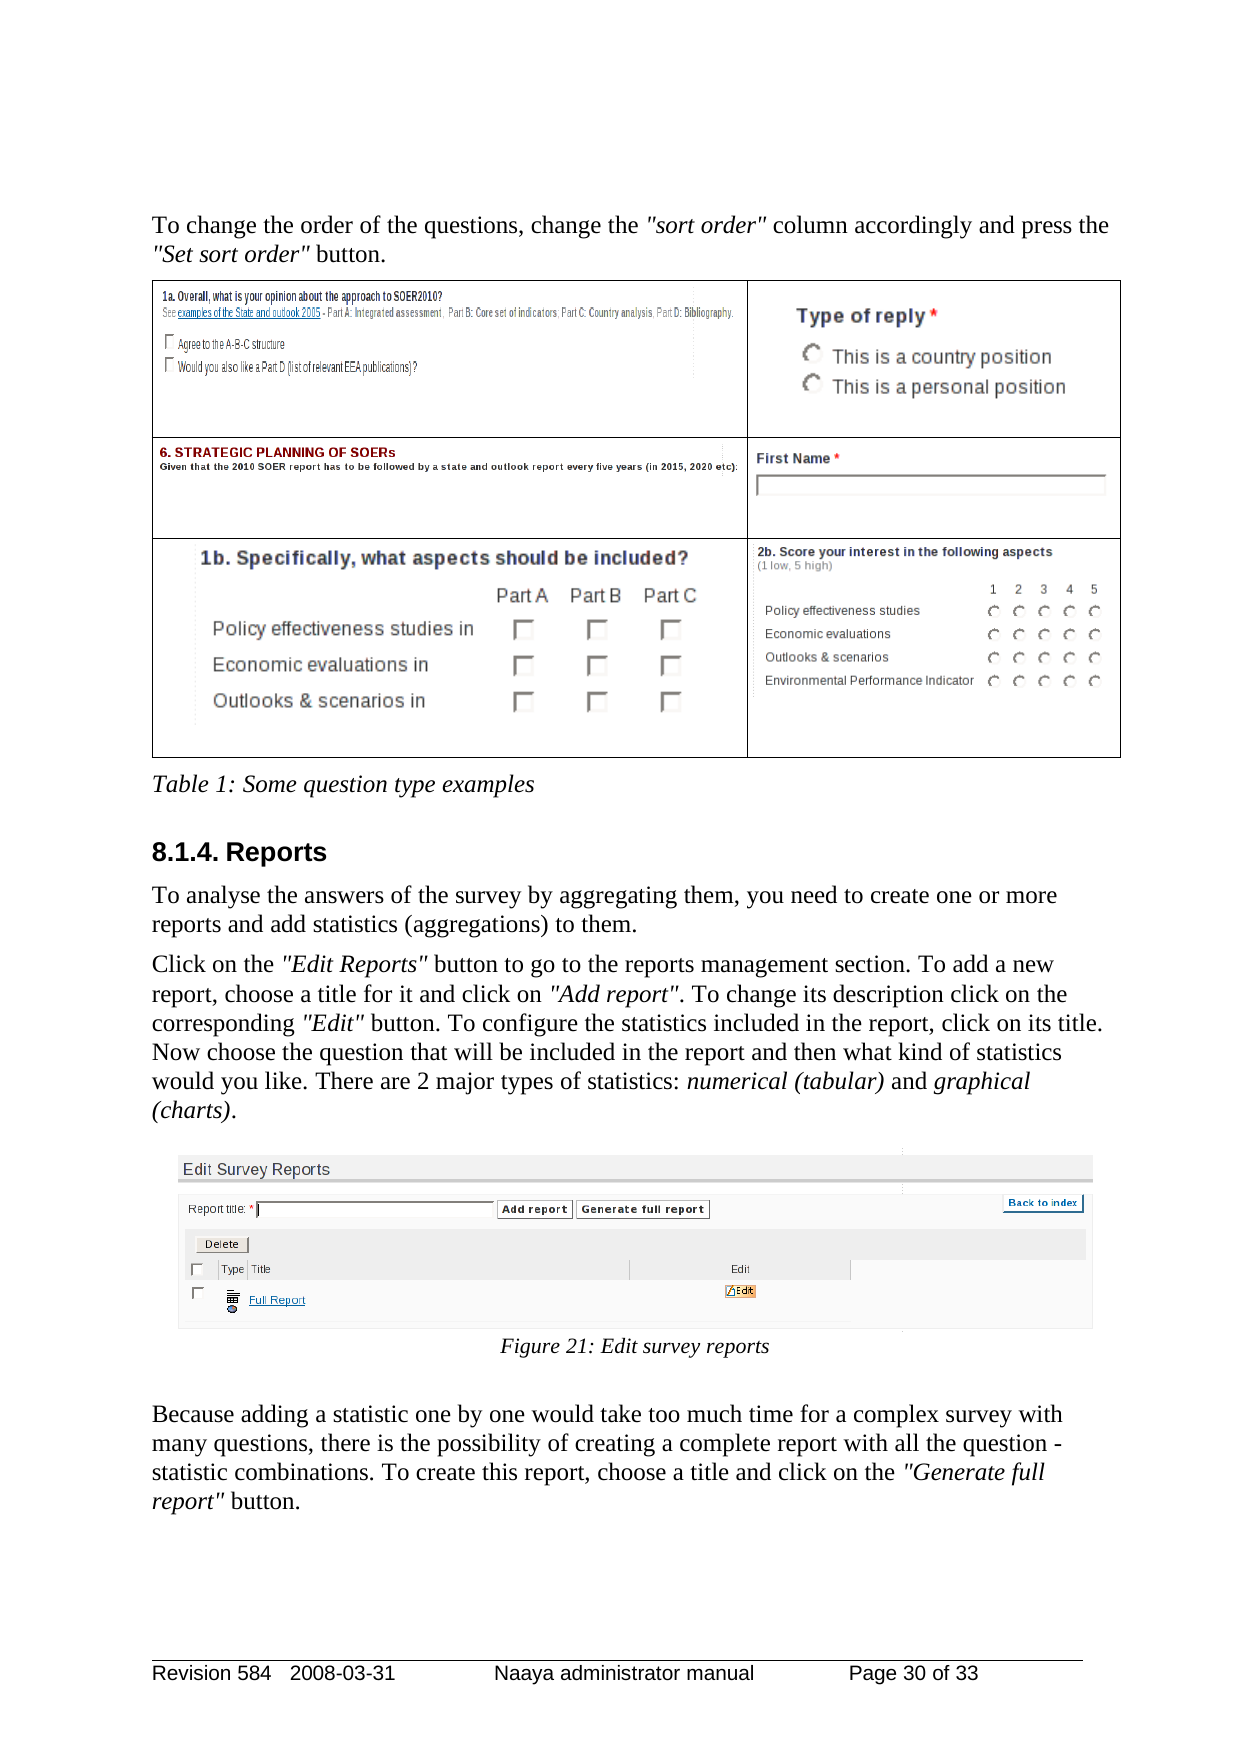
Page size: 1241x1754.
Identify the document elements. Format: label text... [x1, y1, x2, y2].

picture [160, 286, 739, 381]
text Click on the "Edit Reports" button to go to the reports management section. To add a new report, choose a title for it and click on "Add report". To change its description click on the corresponding "Edit" button. To configure the statistics included in the report, click on its title. Now choose the question that will be included in the report and then what kind of statistics would you like. There are 2 major types of statistics: numerical (tabular) and graphical (charts). [152, 949, 1120, 1124]
table_cell [153, 438, 747, 537]
table_header [153, 281, 747, 437]
picture [194, 543, 704, 725]
picture [157, 442, 742, 477]
table_cell [748, 438, 1120, 537]
table_cell [153, 539, 747, 724]
text Because adding a statistic one by one would take too much time for a complex survey with many questions, there is the possibility of creating a complete report with all the question - statistic combinations. To create this report, choose a title and click on the "Generate full report" button. [152, 1399, 1120, 1515]
picture [753, 543, 1115, 699]
picture [753, 442, 1115, 506]
text Figure 21: Edit survey reports [176, 1333, 1096, 1358]
subtitle Reports [152, 836, 1120, 867]
table_cell [748, 699, 1120, 757]
table_cell [153, 725, 747, 757]
text Table 1: Some question type examples [152, 769, 1120, 798]
picture [176, 1148, 1097, 1333]
text To change the order of the questions, change the "sort order" column accordingly and press the "Set sort order" button. [152, 210, 1120, 268]
table_header [748, 281, 1120, 437]
table_cell [748, 539, 1120, 698]
text To analyse the answers of the survey by aggregating them, you need to create one or more reports and add statistics (aggregations) to them. [152, 879, 1120, 938]
picture [792, 286, 1075, 405]
